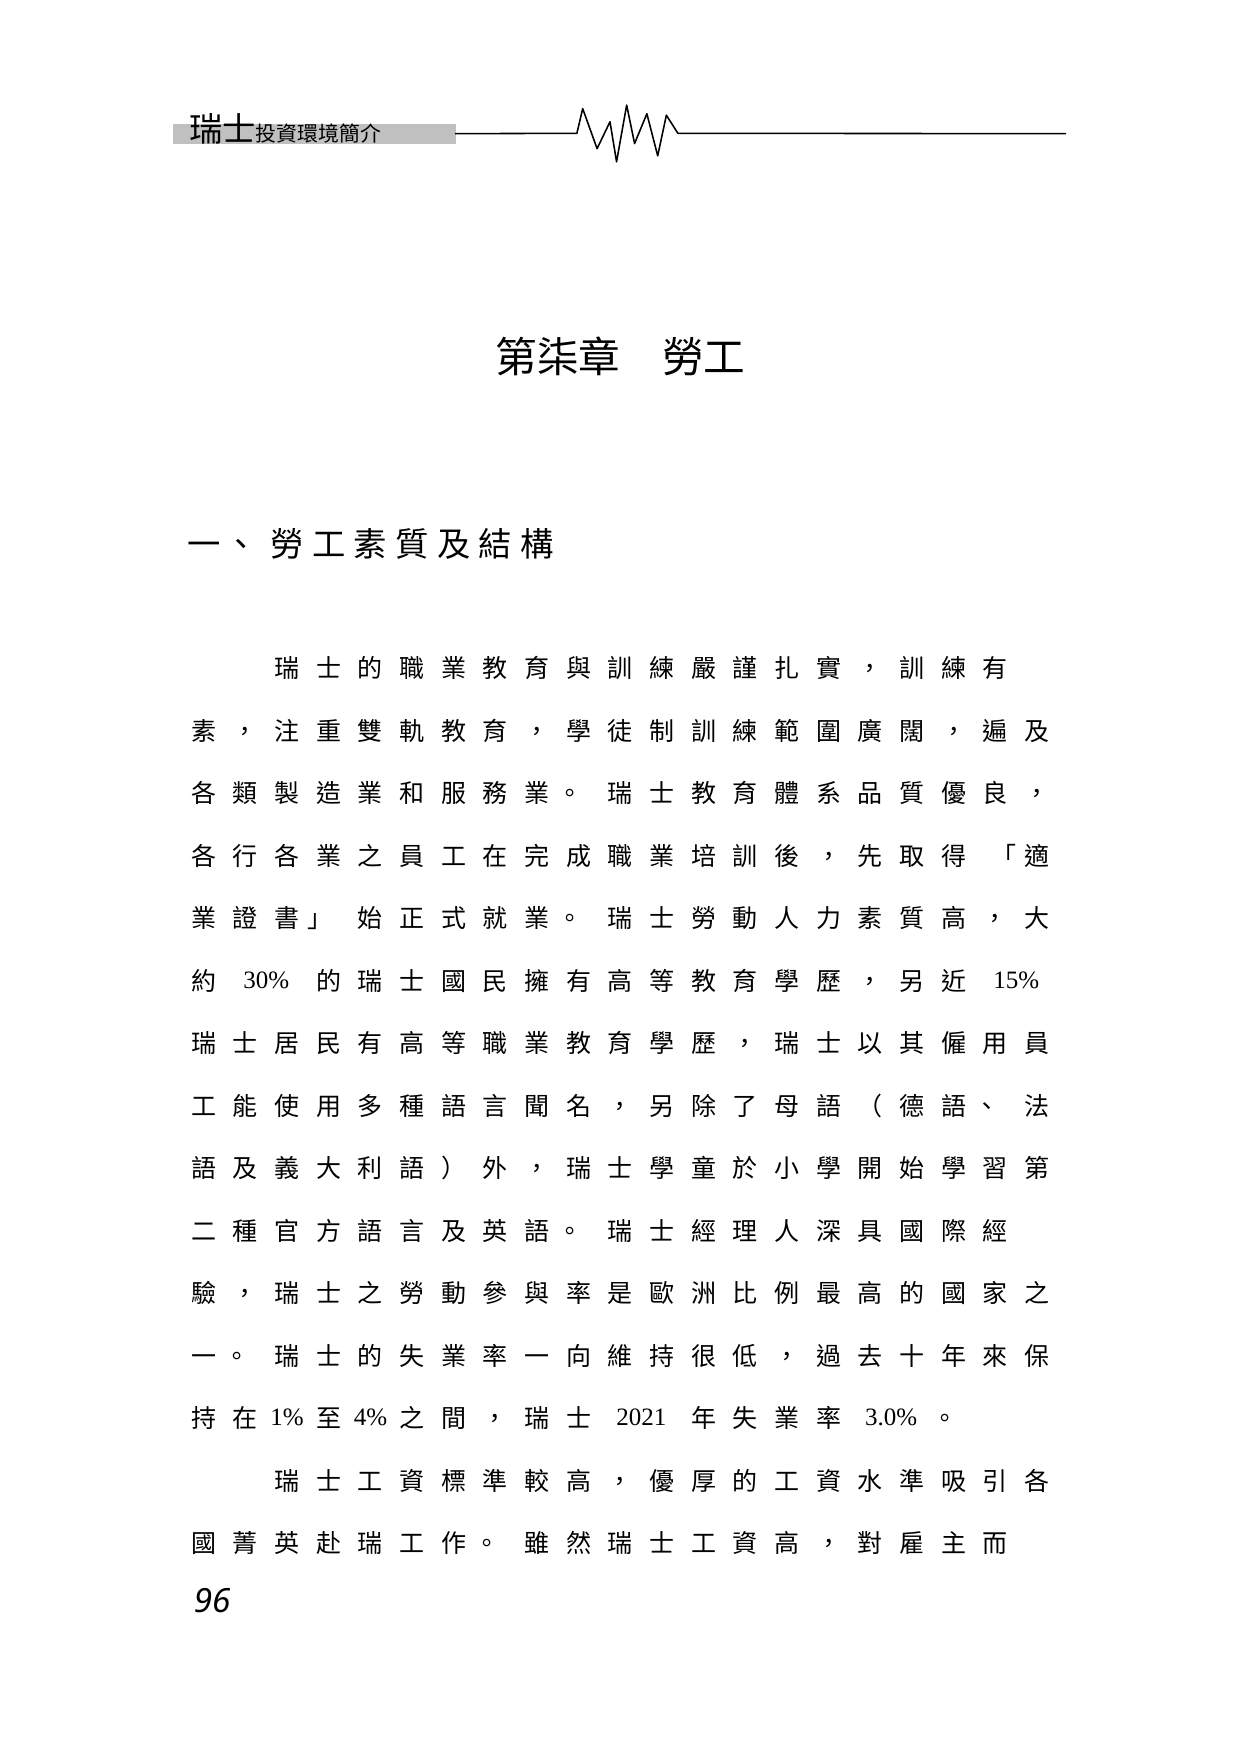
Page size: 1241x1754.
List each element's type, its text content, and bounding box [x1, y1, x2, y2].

text 瑞士的職業教育與訓練嚴謹扎實，訓練有素，注重雙軌教育，學徒制訓練範圍廣闊，遍及各類製造業和服務業。瑞士教育體系品質優良，各行各業之員工在完成職業培訓後，先取得「適業證書」始正式就業。瑞士勞動人力素質高，大約30%的瑞士國民擁有高等教育學歷，另近15%瑞士居民有高等職業教育學歷，瑞士以其僱用員工能使用多種語言聞名，另除了母語（德語、法語及義大利語）外，瑞士學童於小學開始學習第二種官方語言及英語。瑞士經理人深具國際經驗，瑞士之勞動參與率是歐洲比例最高的國家之一。瑞士的失業率一向維持很低，過去十年來保持在1%至4%之間，瑞士2021年失業率3.0%。 [183, 625, 1058, 1438]
text 一、勞工素質及結構 [183, 500, 1058, 563]
text 第柒章 勞工 [183, 313, 1058, 375]
text 瑞士工資標準較高，優厚的工資水準吸引各國菁英赴瑞工作。雖然瑞士工資高，對雇主而 [183, 1438, 1058, 1563]
